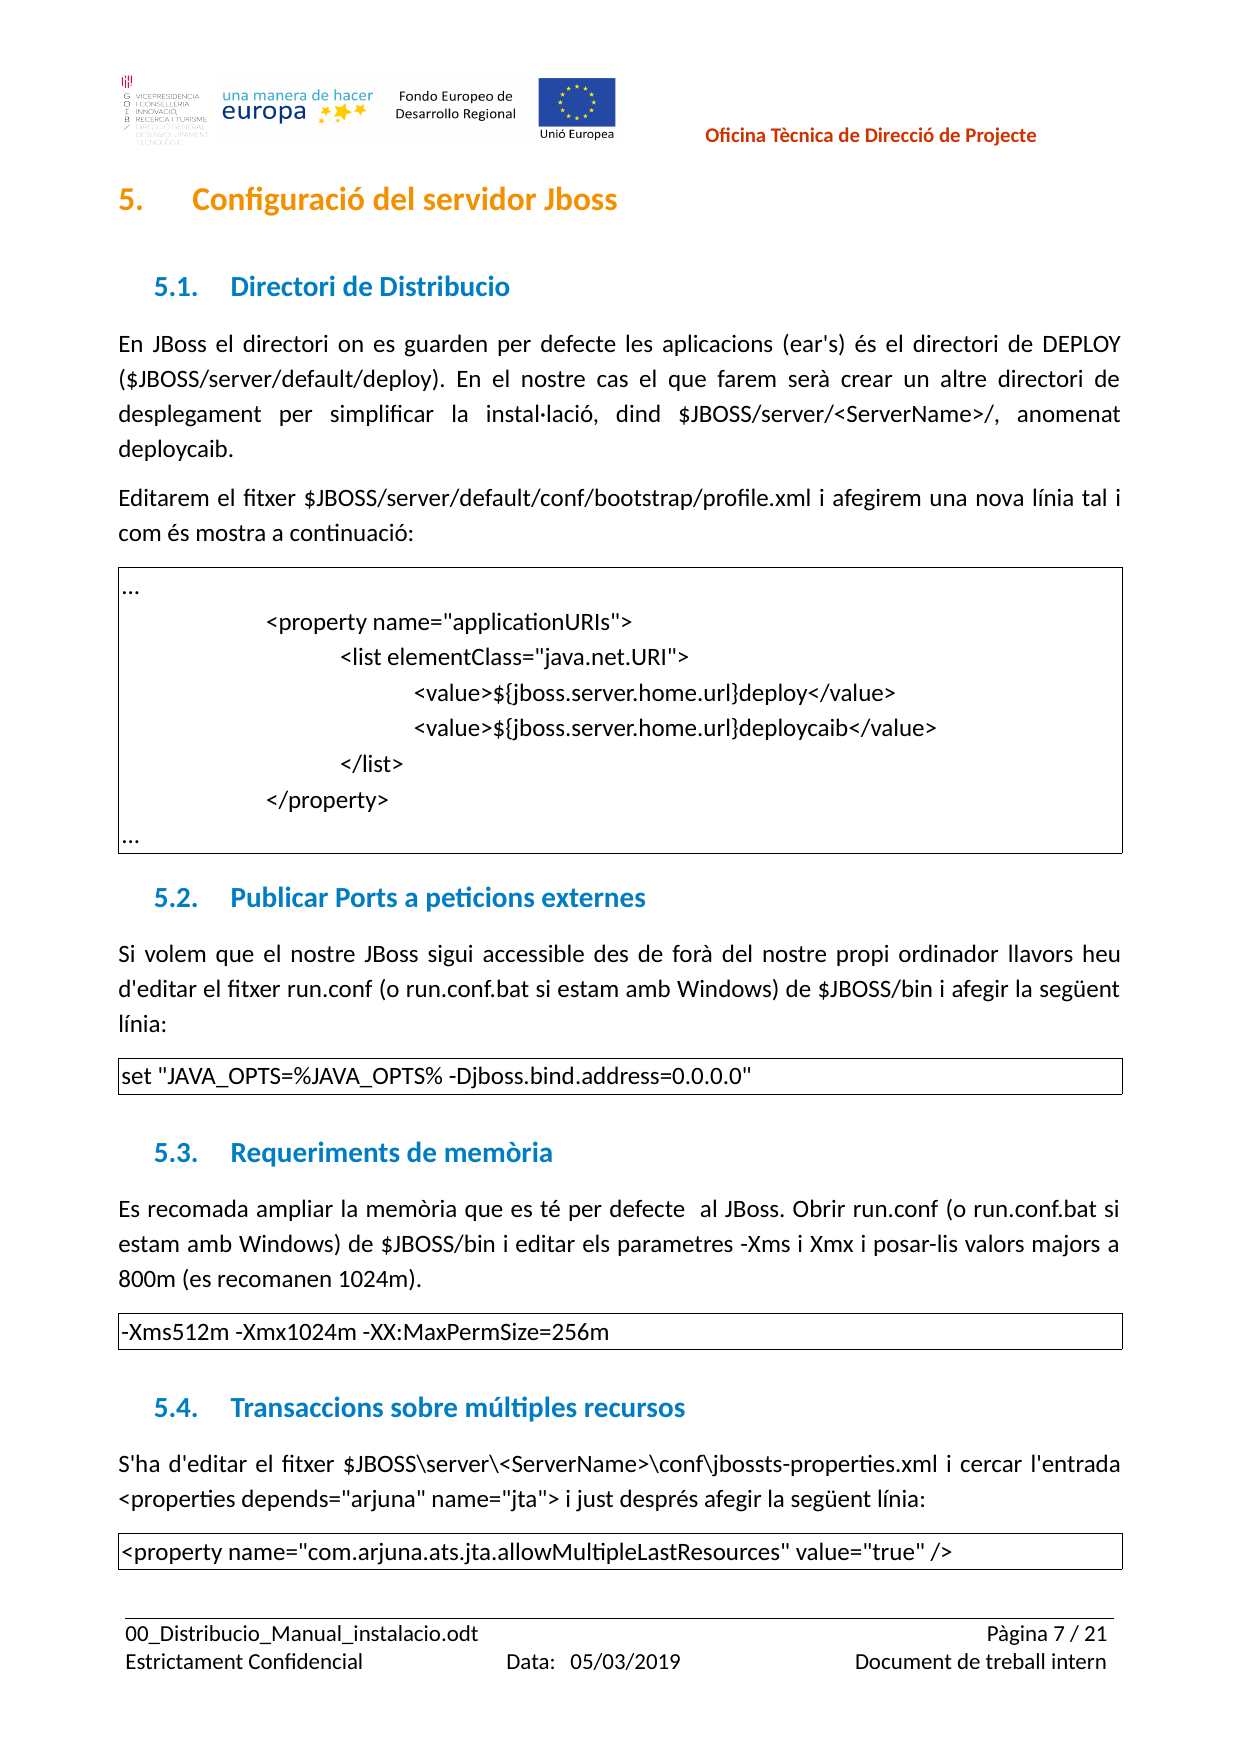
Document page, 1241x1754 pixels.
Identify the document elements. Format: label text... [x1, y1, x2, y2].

subtitle Publicar Ports a peticions externes [153, 879, 1122, 914]
text <list elementClass="java.net.URI"> [119, 638, 1122, 672]
text Si volem que el nostre JBoss sigui accessible des de forà del nostre propi ordinador llavors heu d'editar el fitxer run.conf (o run.conf.bat si estam amb Windows) de $JBOSS/bin i afegir la següent línia: [118, 938, 1122, 1038]
text <property name="applicationURIs"> [119, 603, 1122, 636]
picture [219, 73, 621, 147]
subtitle Configuració del servidor Jboss [118, 178, 1122, 218]
text <value>${jboss.server.home.url}deploycaib</value> [119, 709, 1122, 743]
subtitle Directori de Distribucio [153, 268, 1122, 304]
text set "JAVA_OPTS=%JAVA_OPTS% -Djboss.bind.address=0.0.0.0" [119, 1059, 1122, 1094]
text </property> [119, 781, 1122, 814]
text Es recomada ampliar la memòria que es té per defecte al JBoss. Obrir run.conf (o run.conf.bat si estam amb Windows) de $JBOSS/bin i editar els parametres -Xms i Xmx i posar-lis valors majors a 800m (es recomanen 1024m). [118, 1193, 1122, 1293]
text ... [119, 816, 1122, 853]
text Editarem el fitxer $JBOSS/server/default/conf/bootstrap/profile.xml i afegirem una nova línia tal i com és mostra a continuació: [118, 482, 1122, 548]
picture [118, 73, 213, 147]
text <property name="com.arjuna.ats.jta.allowMultipleLastResources" value="true" /> [119, 1534, 1122, 1569]
subtitle Transaccions sobre múltiples recursos [153, 1389, 1122, 1424]
text ... [119, 568, 1122, 601]
text -Xms512m -Xmx1024m -XX:MaxPermSize=256m [119, 1314, 1122, 1349]
text S'ha d'editar el fitxer $JBOSS\server\<ServerName>\conf\jbossts-properties.xml i cercar l'entrada <properties depends="arjuna" name="jta"> i just després afegir la següent línia: [118, 1448, 1122, 1514]
subtitle Requeriments de memòria [153, 1134, 1122, 1169]
text </list> [119, 745, 1122, 779]
text <value>${jboss.server.home.url}deploy</value> [119, 674, 1122, 707]
text En JBoss el directori on es guarden per defecte les aplicacions (ear's) és el directori de DEPLOY ($JBOSS/server/default/deploy). En el nostre cas el que farem serà crear un altre directori de desplegament per simplificar la instal·lació, dind $JBOSS/server/<ServerName>/, anomenat deploycaib. [118, 328, 1122, 463]
